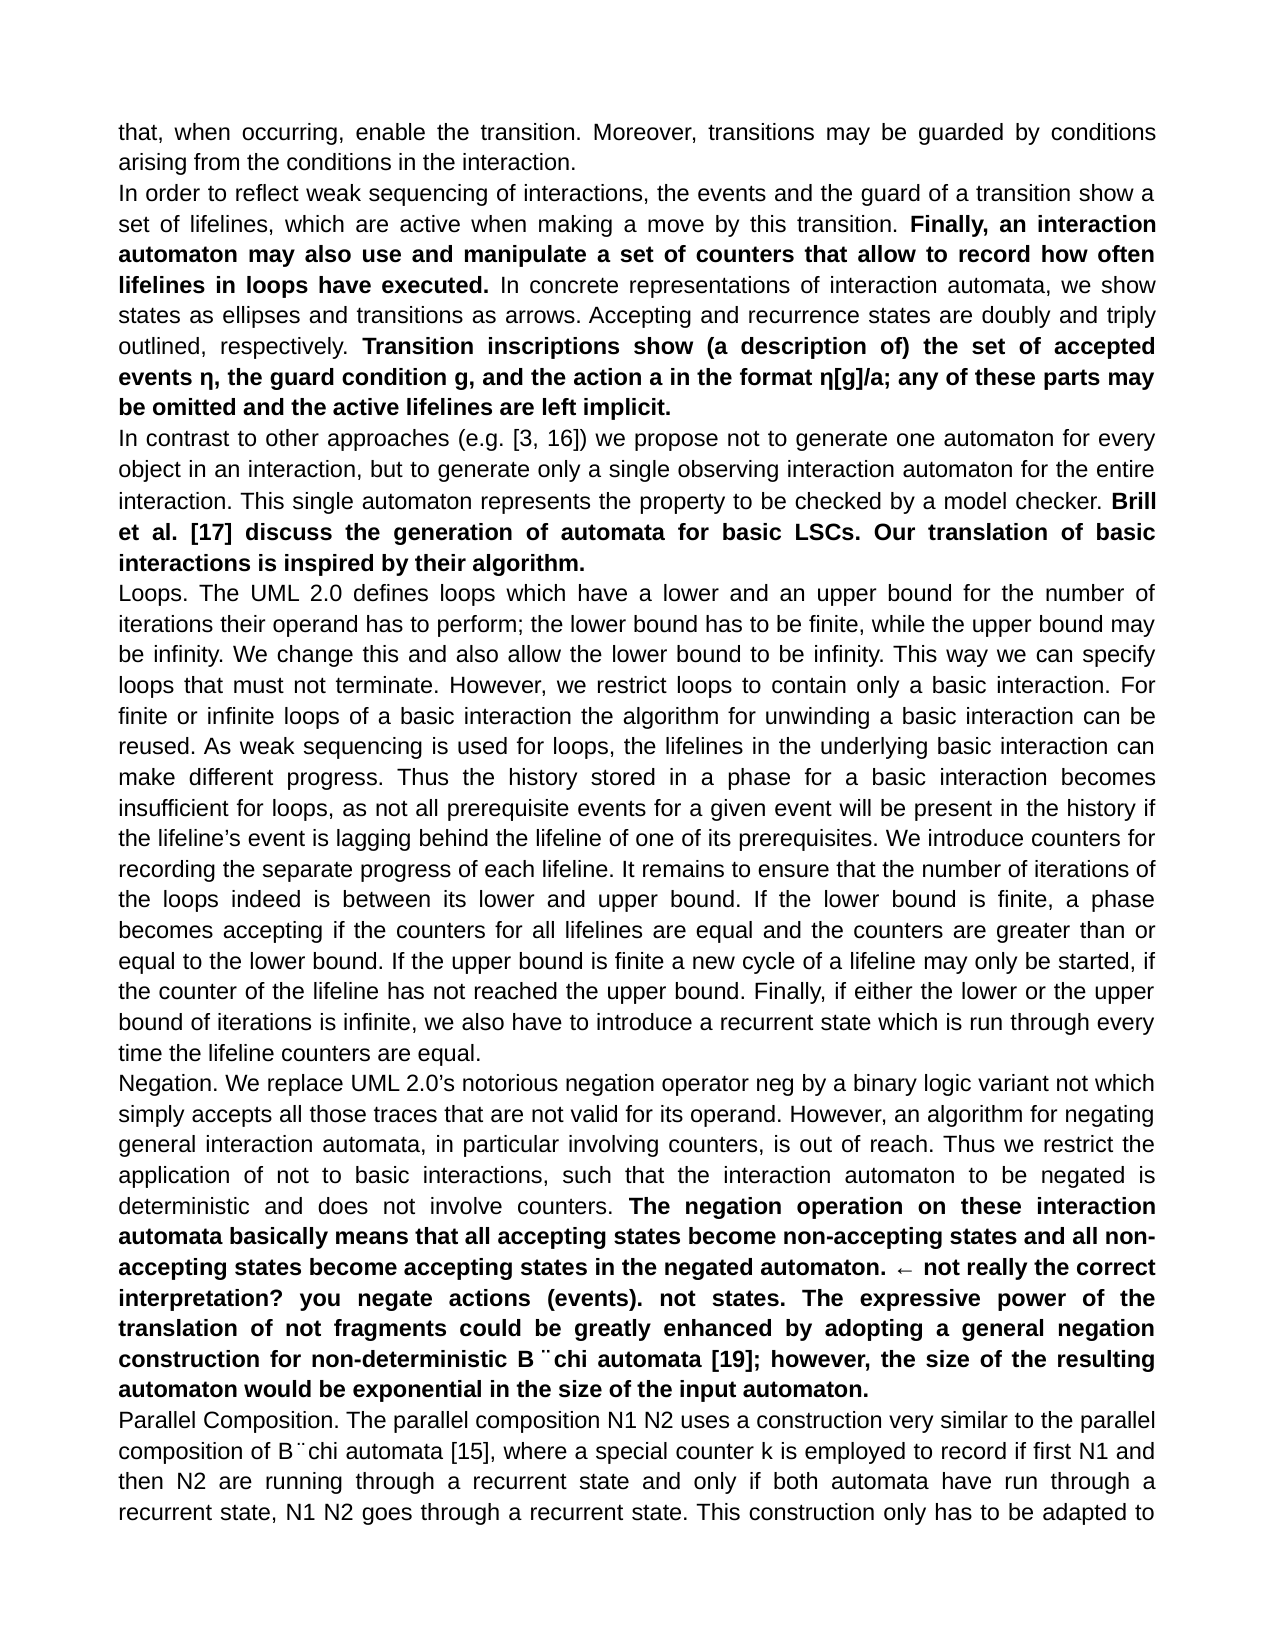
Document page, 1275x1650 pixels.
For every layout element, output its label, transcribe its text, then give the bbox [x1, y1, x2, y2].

text In order to reflect weak sequencing of interactions, the events and the guard of a transition show a set of lifelines, which are active when making a move by this transition. Finally, an interaction automaton may also use and manipulate a set of counters that allow to record how often lifelines in loops have executed. In concrete representations of interaction automata, we show states as ellipses and transitions as arrows. Accepting and recurrence states are doubly and triply outlined, respectively. Transition inscriptions show (a description of) the set of accepted events η, the guard condition g, and the action a in the format η[g]/a; any of these parts may be omitted and the active lifelines are left implicit. [118, 179, 1157, 421]
text Negation. We replace UML 2.0’s notorious negation operator neg by a binary logic variant not which simply accepts all those traces that are not valid for its operand. However, an algorithm for negating general interaction automata, in particular involving counters, is out of reach. Thus we restrict the application of not to basic interactions, such that the interaction automaton to be negated is deterministic and does not involve counters. The negation operation on these interaction automata basically means that all accepting states become non-accepting states and all non-accepting states become accepting states in the negated automaton. ← not really the correct interpretation? you negate actions (events). not states. The expressive power of the translation of not fragments could be greatly enhanced by adopting a general negation construction for non-deterministic B ̈ chi automata [19]; however, the size of the resulting automaton would be exponential in the size of the input automaton. [118, 1069, 1157, 1403]
text that, when occurring, enable the transition. Moreover, transitions may be guarded by conditions arising from the conditions in the interaction. [118, 118, 1157, 176]
text In contrast to other approaches (e.g. [3, 16]) we propose not to generate one automaton for every object in an interaction, but to generate only a single observing interaction automaton for the entire interaction. This single automaton represents the property to be checked by a model checker. Brill et al. [17] discuss the generation of automata for basic LSCs. Our translation of basic interactions is inspired by their algorithm. [118, 424, 1157, 576]
text Loops. The UML 2.0 defines loops which have a lower and an upper bound for the number of iterations their operand has to perform; the lower bound has to be finite, while the upper bound may be infinity. We change this and also allow the lower bound to be infinity. This way we can specify loops that must not terminate. However, we restrict loops to contain only a basic interaction. For finite or infinite loops of a basic interaction the algorithm for unwinding a basic interaction can be reused. As weak sequencing is used for loops, the lifelines in the underlying basic interaction can make different progress. Thus the history stored in a phase for a basic interaction becomes insufficient for loops, as not all prerequisite events for a given event will be present in the history if the lifeline’s event is lagging behind the lifeline of one of its prerequisites. We introduce counters for recording the separate progress of each lifeline. It remains to ensure that the number of iterations of the loops indeed is between its lower and upper bound. If the lower bound is finite, a phase becomes accepting if the counters for all lifelines are equal and the counters are greater than or equal to the lower bound. If the upper bound is finite a new cycle of a lifeline may only be started, if the counter of the lifeline has not reached the upper bound. Finally, if either the lower or the upper bound of iterations is infinite, we also have to introduce a recurrent state which is run through every time the lifeline counters are equal. [118, 579, 1157, 1066]
text Parallel Composition. The parallel composition N1 N2 uses a construction very similar to the parallel composition of B ̈ chi automata [15], where a special counter k is employed to record if first N1 and then N2 are running through a recurrent state and only if both automata have run through a recurrent state, N1 N2 goes through a recurrent state. This construction only has to be adapted to [118, 1406, 1157, 1525]
